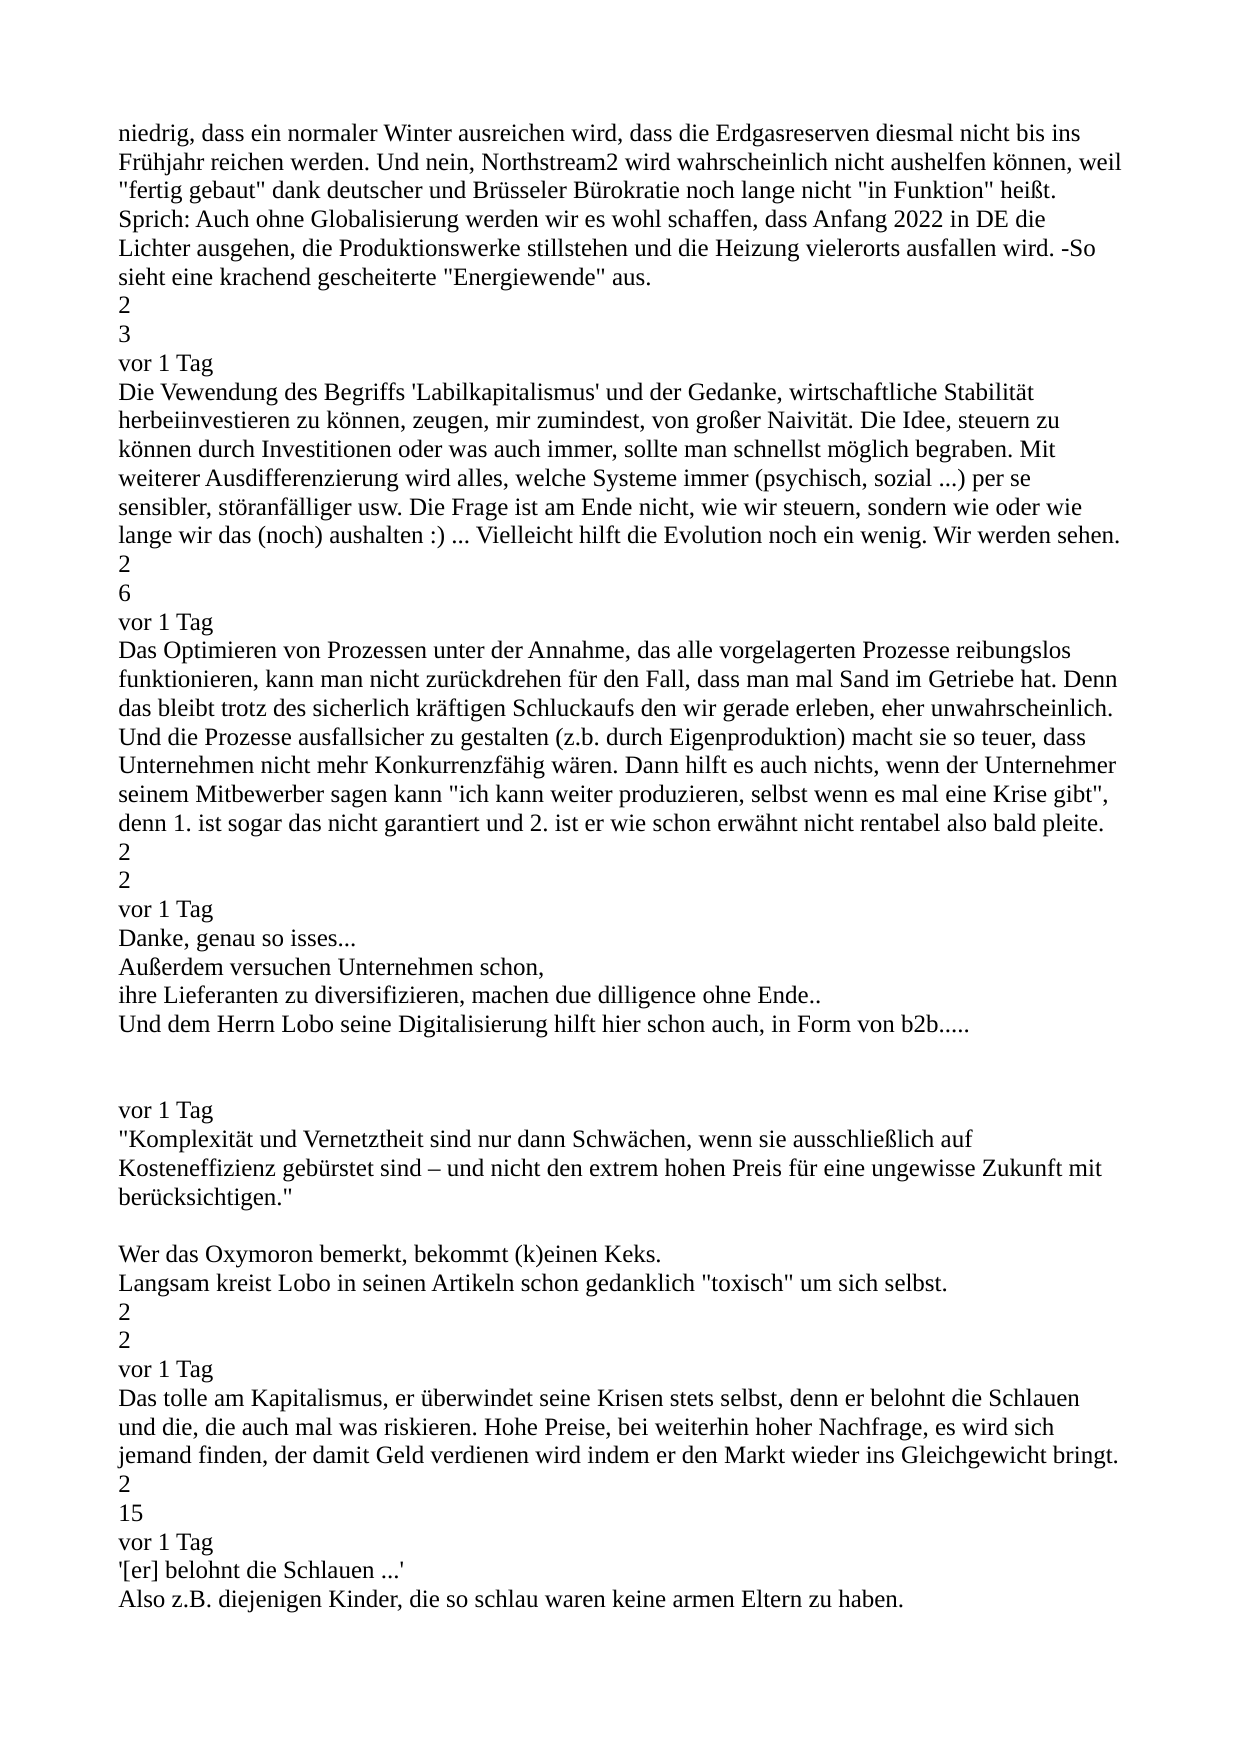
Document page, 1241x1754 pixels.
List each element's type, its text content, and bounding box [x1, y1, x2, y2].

text Das Optimieren von Prozessen unter der Annahme, das alle vorgelagerten Prozesse reibungslos funktionieren, kann man nicht zurückdrehen für den Fall, dass man mal Sand im Getriebe hat. Denn das bleibt trotz des sicherlich kräftigen Schluckaufs den wir gerade erleben, eher unwahrscheinlich. Und die Prozesse ausfallsicher zu gestalten (z.b. durch Eigenproduktion) macht sie so teuer, dass Unternehmen nicht mehr Konkurrenzfähig wären. Dann hilft es auch nichts, wenn der Unternehmer seinem Mitbewerber sagen kann "ich kann weiter produzieren, selbst wenn es mal eine Krise gibt", denn 1. ist sogar das nicht garantiert und 2. ist er wie schon erwähnt nicht rentabel also bald pleite. [118, 636, 1122, 837]
text vor 1 Tag [118, 1527, 1122, 1556]
text 2 [118, 291, 1122, 319]
text 2 [118, 837, 1122, 866]
text vor 1 Tag [118, 1354, 1122, 1383]
text 6 [118, 578, 1122, 607]
text 2 [118, 1469, 1122, 1498]
text vor 1 Tag [118, 348, 1122, 377]
text "Komplexität und Vernetztheit sind nur dann Schwächen, wenn sie ausschließlich auf Kosteneffizienz gebürstet sind – und nicht den extrem hohen Preis für eine ungewisse Zukunft mit berücksichtigen." [118, 1124, 1122, 1211]
text vor 1 Tag [118, 1096, 1122, 1124]
text Also z.B. diejenigen Kinder, die so schlau waren keine armen Eltern zu haben. [118, 1584, 1122, 1613]
text Das tolle am Kapitalismus, er überwindet seine Krisen stets selbst, denn er belohnt die Schlauen und die, die auch mal was riskieren. Hohe Preise, bei weiterhin hoher Nachfrage, es wird sich jemand finden, der damit Geld verdienen wird indem er den Markt wieder ins Gleichgewicht bringt. [118, 1383, 1122, 1469]
text Außerdem versuchen Unternehmen schon, [118, 952, 1122, 981]
text Die Vewendung des Begriffs 'Labilkapitalismus' und der Gedanke, wirtschaftliche Stabilität herbeiinvestieren zu können, zeugen, mir zumindest, von großer Naivität. Die Idee, steuern zu können durch Investitionen oder was auch immer, sollte man schnellst möglich begraben. Mit weiterer Ausdifferenzierung wird alles, welche Systeme immer (psychisch, sozial ...) per se sensibler, störanfälliger usw. Die Frage ist am Ende nicht, wie wir steuern, sondern wie oder wie lange wir das (noch) aushalten :) ... Vielleicht hilft die Evolution noch ein wenig. Wir werden sehen. [118, 377, 1122, 549]
text vor 1 Tag [118, 607, 1122, 636]
text vor 1 Tag [118, 894, 1122, 923]
text 2 [118, 549, 1122, 578]
text Und dem Herrn Lobo seine Digitalisierung hilft hier schon auch, in Form von b2b..... [118, 1009, 1122, 1038]
text Langsam kreist Lobo in seinen Artikeln schon gedanklich "toxisch" um sich selbst. [118, 1268, 1122, 1297]
text 2 [118, 866, 1122, 894]
text Danke, genau so isses... [118, 923, 1122, 952]
text 2 [118, 1326, 1122, 1354]
text ihre Lieferanten zu diversifizieren, machen due dilligence ohne Ende.. [118, 981, 1122, 1009]
text '[er] belohnt die Schlauen ...' [118, 1556, 1122, 1584]
text 2 [118, 1297, 1122, 1326]
text niedrig, dass ein normaler Winter ausreichen wird, dass die Erdgasreserven diesmal nicht bis ins Frühjahr reichen werden. Und nein, Northstream2 wird wahrscheinlich nicht aushelfen können, weil "fertig gebaut" dank deutscher und Brüsseler Bürokratie noch lange nicht "in Funktion" heißt. Sprich: Auch ohne Globalisierung werden wir es wohl schaffen, dass Anfang 2022 in DE die Lichter ausgehen, die Produktionswerke stillstehen und die Heizung vielerorts ausfallen wird. -So sieht eine krachend gescheiterte "Energiewende" aus. [118, 118, 1122, 291]
text 3 [118, 319, 1122, 348]
text Wer das Oxymoron bemerkt, bekommt (k)einen Keks. [118, 1239, 1122, 1268]
text 15 [118, 1498, 1122, 1527]
